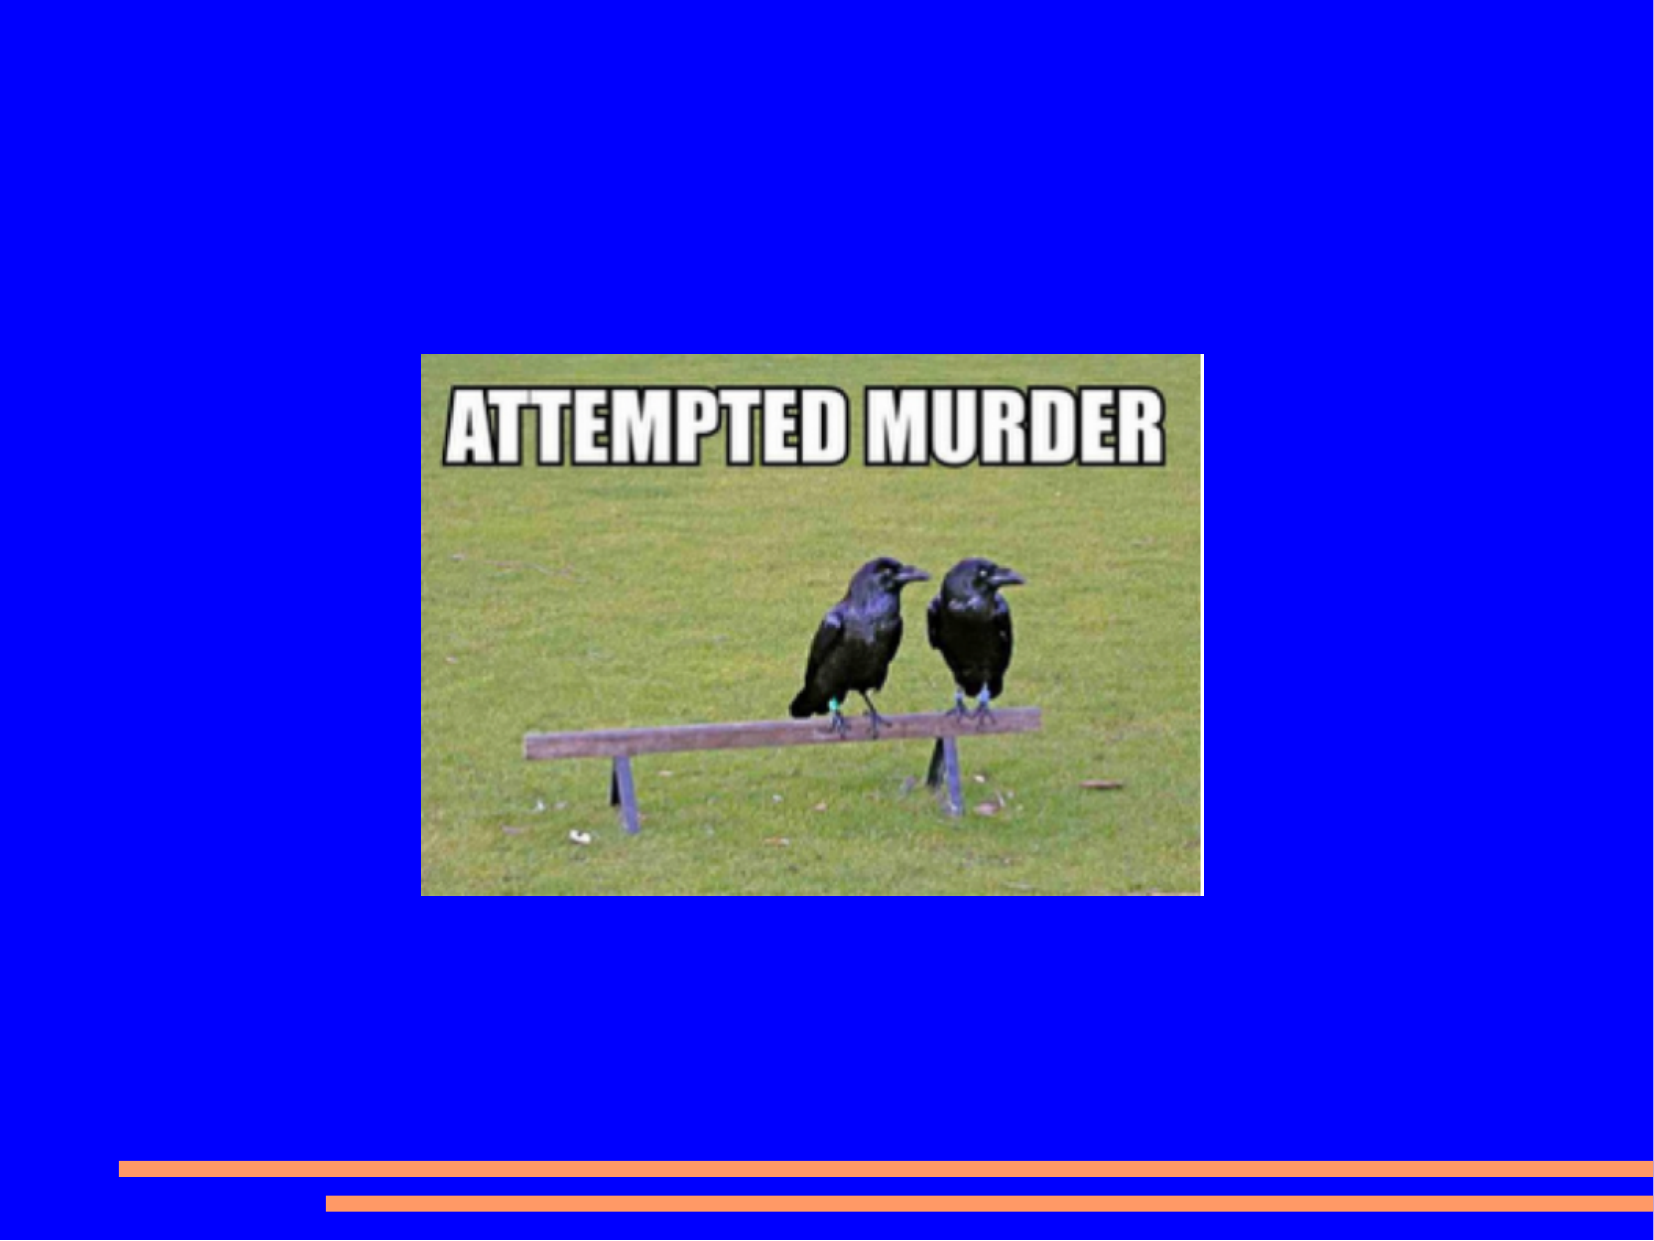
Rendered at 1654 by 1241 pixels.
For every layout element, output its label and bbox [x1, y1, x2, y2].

picture [421, 354, 1204, 896]
